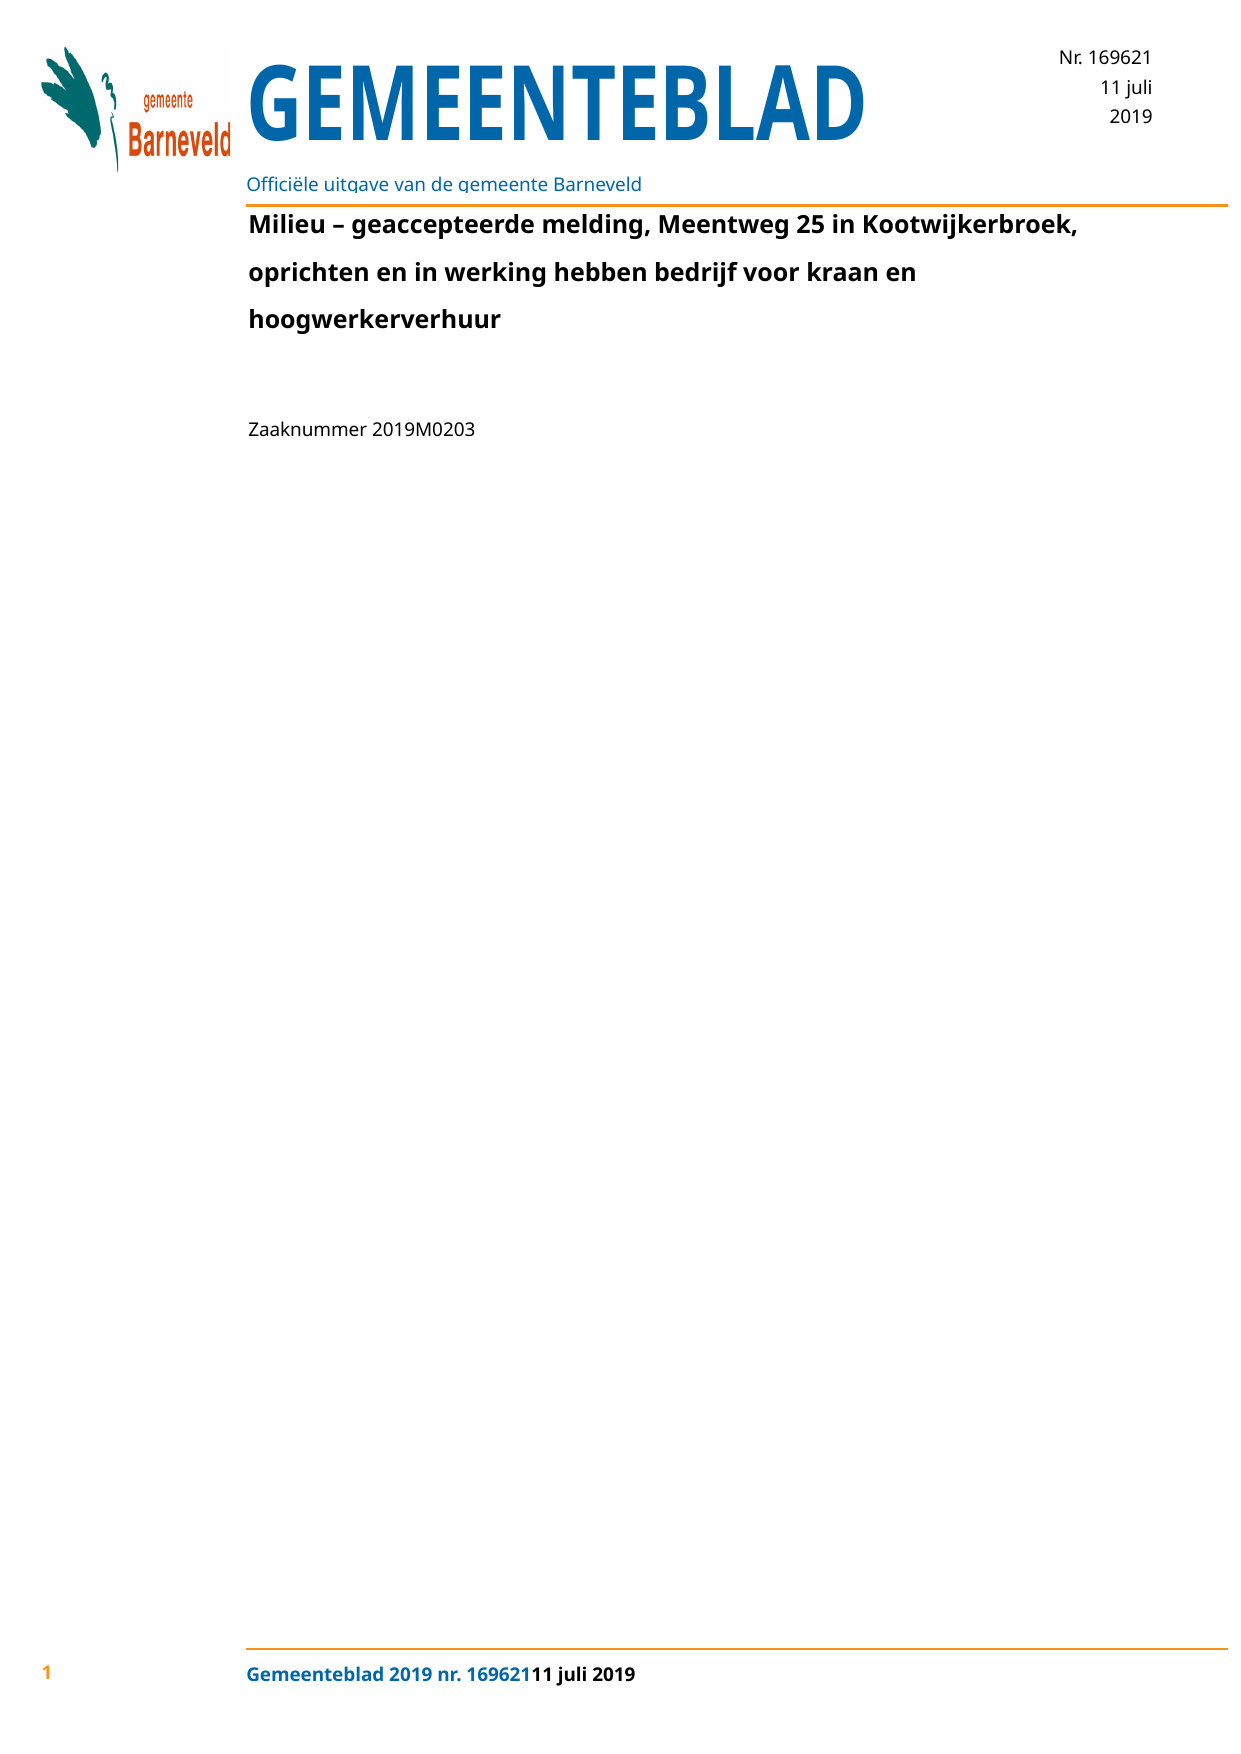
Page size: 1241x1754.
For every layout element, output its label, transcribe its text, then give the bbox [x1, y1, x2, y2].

text Milieu – geaccepteerde melding, Meentweg 25 in Kootwijkerbroek, oprichten en in werking hebben bedrijf voor kraan en hoogwerkerverhuur [248, 207, 1152, 336]
picture [41, 47, 231, 172]
text Zaaknummer 2019M0203 [248, 416, 1152, 442]
